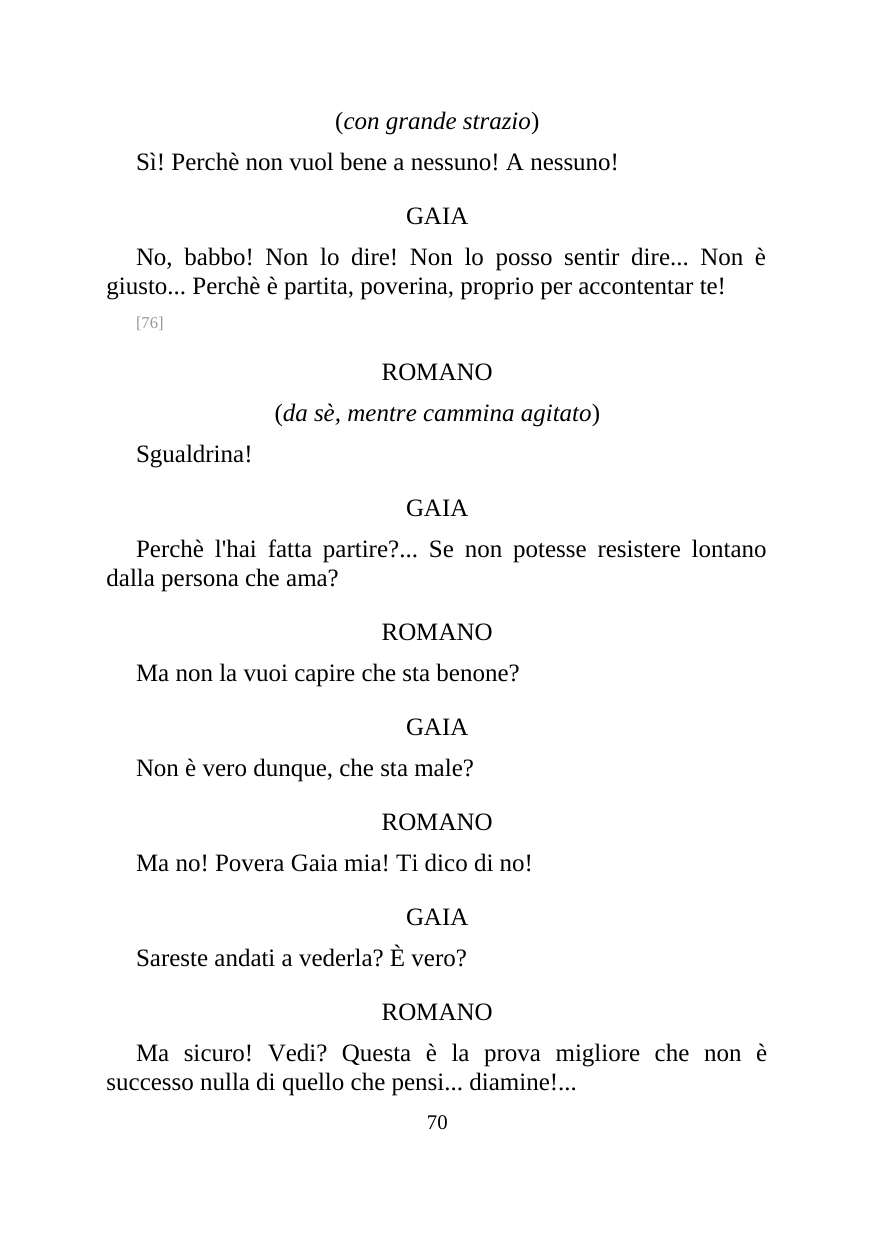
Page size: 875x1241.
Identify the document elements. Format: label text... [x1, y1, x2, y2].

text ROMANO [106, 357, 768, 385]
text GAIA [106, 902, 768, 930]
text No, babbo! Non lo dire! Non lo posso sentir dire... Non è giusto... Perchè è partita, poverina, proprio per accontentar te! [106, 242, 768, 300]
text Perchè l'hai fatta partire?... Se non potesse resistere lontano dalla persona che ama? [106, 534, 768, 592]
text Sgualdrina! [106, 439, 768, 468]
text Ma sicuro! Vedi? Questa è la prova migliore che non è successo nulla di quello che pensi... diamine!... [106, 1038, 768, 1095]
text (con grande strazio) [106, 106, 768, 135]
text ROMANO [106, 997, 768, 1025]
text ROMANO [106, 807, 768, 835]
text Non è vero dunque, che sta male? [106, 753, 768, 782]
text Ma no! Povera Gaia mia! Ti dico di no! [106, 848, 768, 877]
text Sareste andati a vederla? È vero? [106, 943, 768, 972]
text (da sè, mentre cammina agitato) [106, 398, 768, 427]
text ROMANO [106, 617, 768, 645]
text [76] [106, 312, 768, 332]
text GAIA [106, 201, 768, 230]
text Ma non la vuoi capire che sta benone? [106, 658, 768, 687]
text GAIA [106, 493, 768, 522]
text GAIA [106, 712, 768, 740]
text Sì! Perchè non vuol bene a nessuno! A nessuno! [106, 147, 768, 176]
